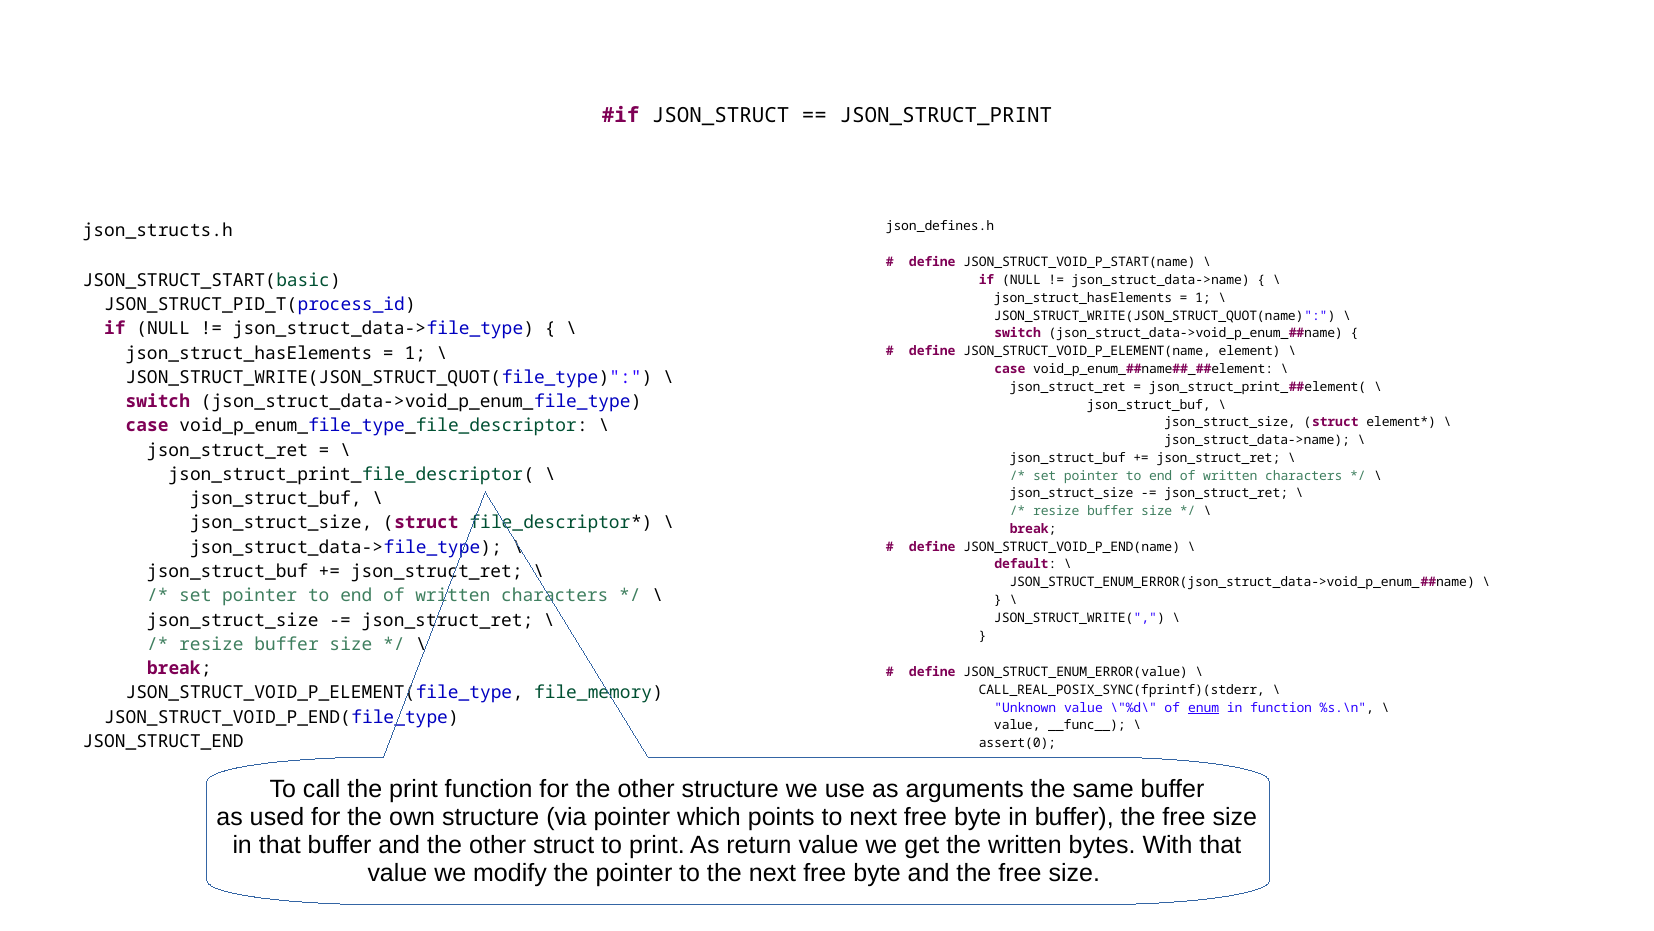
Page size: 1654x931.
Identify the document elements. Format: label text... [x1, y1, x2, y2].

list json_defines.h # define JSON_STRUCT_VOID_P_START(name) \ if (NULL != json_struct_data->name) { \ json_struct_hasElements = 1; \ JSON_STRUCT_WRITE(JSON_STRUCT_QUOT(name)":") \ switch (json_struct_data->void_p_enum_##name) { # define JSON_STRUCT_VOID_P_ELEMENT(name, element) \ case void_p_enum_##name##_##element: \ json_struct_ret = json_struct_print_##element( \ json_struct_buf, \ json_struct_size, (struct element*) \ json_struct_data->name); \ json_struct_buf += json_struct_ret; \ /* set pointer to end of written characters */ \ json_struct_size -= json_struct_ret; \ /* resize buffer size */ \ break; # define JSON_STRUCT_VOID_P_END(name) \ default: \ JSON_STRUCT_ENUM_ERROR(json_struct_data->void_p_enum_##name) \ } \ JSON_STRUCT_WRITE(",") \ } # define JSON_STRUCT_ENUM_ERROR(value) \ CALL_REAL_POSIX_SYNC(fprintf)(stderr, \ "Unknown value \"%d\" of enum in function %s.\n", \ value, __func__); \ assert(0); [885, 216, 1571, 756]
list json_structs.h JSON_STRUCT_START(basic) JSON_STRUCT_PID_T(process_id) if (NULL != json_struct_data->file_type) { \ json_struct_hasElements = 1; \ JSON_STRUCT_WRITE(JSON_STRUCT_QUOT(file_type)":") \ switch (json_struct_data->void_p_enum_file_type) case void_p_enum_file_type_file_descriptor: \ json_struct_ret = \ json_struct_print_file_descriptor( \ json_struct_buf, \ json_struct_size, (struct file_descriptor*) \ json_struct_data->file_type); \ json_struct_buf += json_struct_ret; \ /* set pointer to end of written characters */ \ json_struct_size -= json_struct_ret; \ /* resize buffer size */ \ break; JSON_STRUCT_VOID_P_ELEMENT(file_type, file_memory) JSON_STRUCT_VOID_P_END(file_type) JSON_STRUCT_END [82, 217, 827, 758]
text_box To call the print function for the other structure we use as arguments the same buffer as used for the own structure (via pointer which points to next free byte in buffer), the free size in that buffer and the other struct to print. As return value we get the written bytes. With that value we modify the pointer to the next free byte and the free size. [206, 491, 1270, 905]
title #if JSON_STRUCT == JSON_STRUCT_PRINT [82, 37, 1571, 193]
